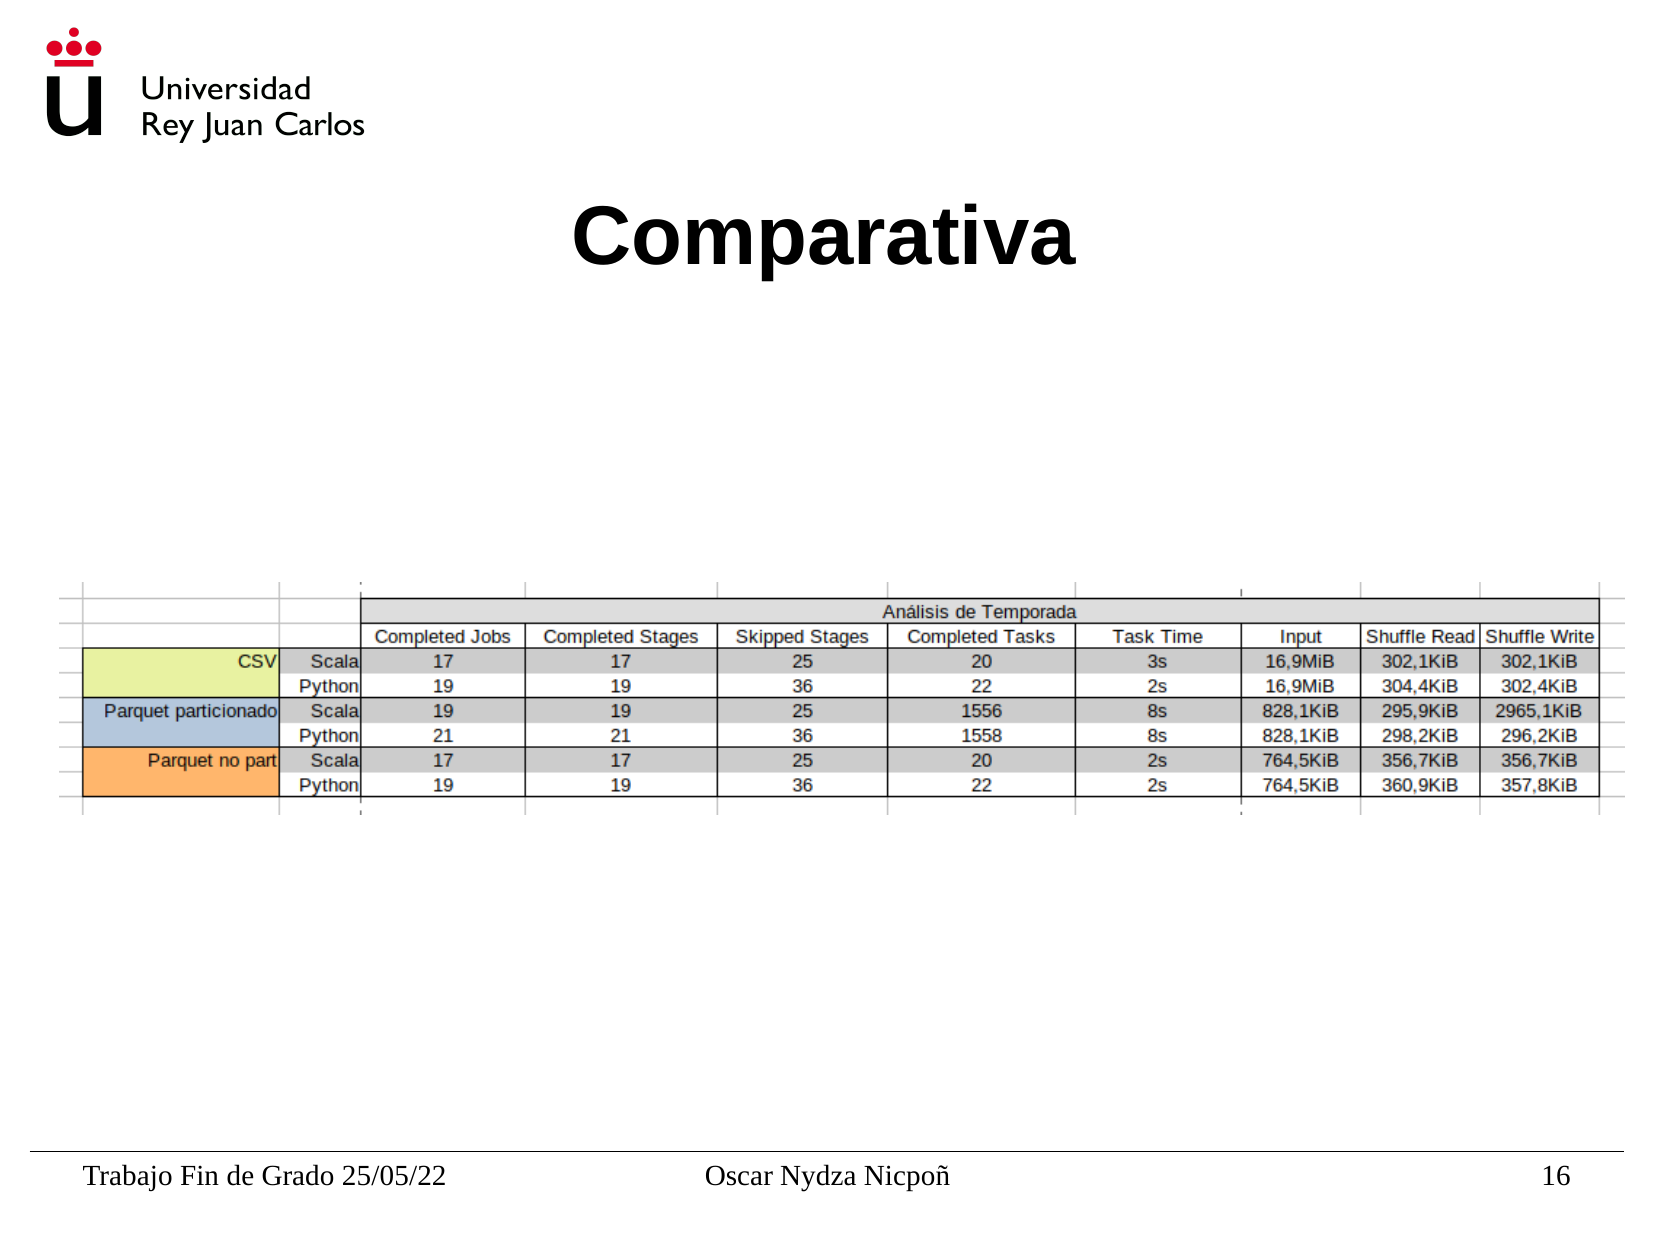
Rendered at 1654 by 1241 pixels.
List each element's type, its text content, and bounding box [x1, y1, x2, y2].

picture [59, 582, 1625, 815]
title Comparativa [147, 132, 1501, 340]
picture [42, 0, 367, 172]
